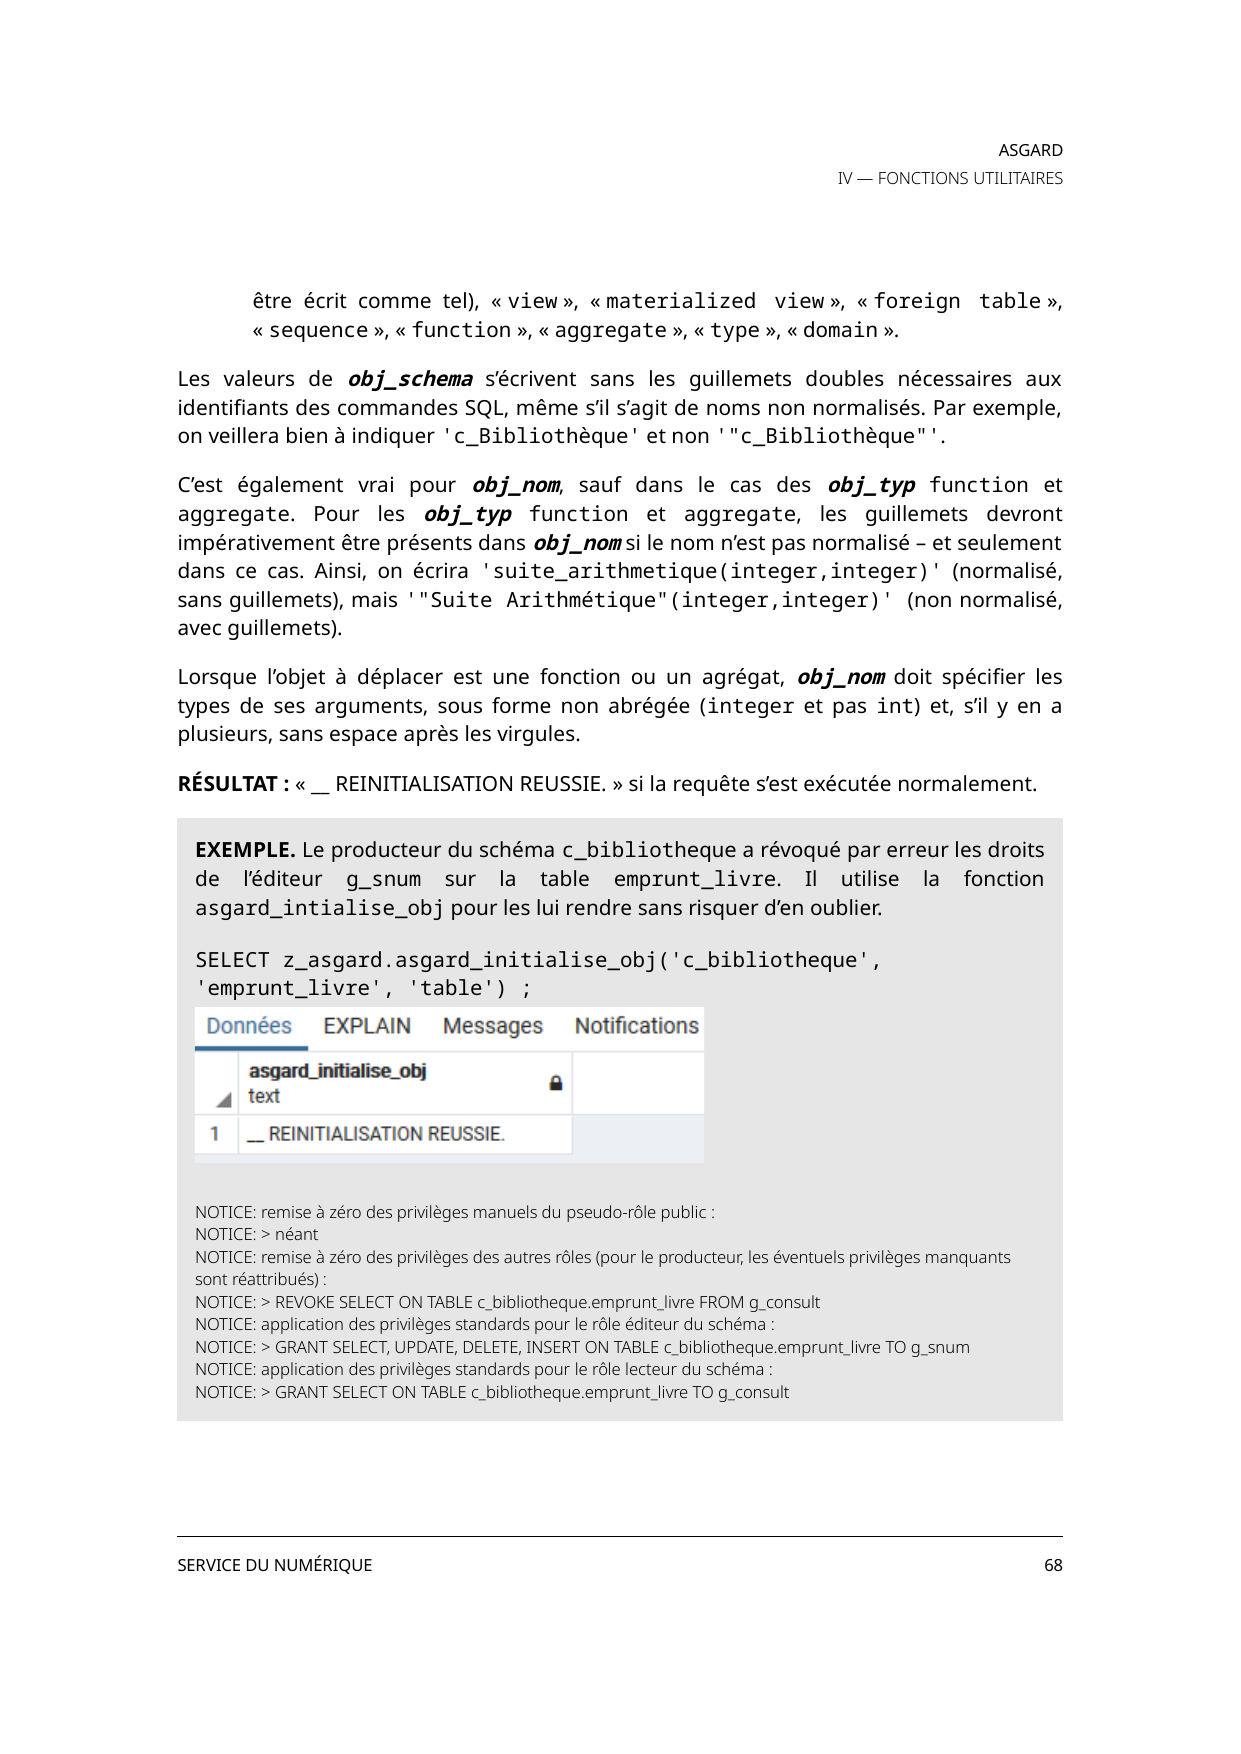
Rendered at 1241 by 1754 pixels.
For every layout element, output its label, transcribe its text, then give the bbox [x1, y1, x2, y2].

list être écrit comme tel), « view », « materialized view », « foreign table », « sequence », « function », « aggregate », « type », « domain ». [215, 286, 1063, 343]
text Exemple. Le producteur du schéma c_bibliotheque a révoqué par erreur les droits de l’éditeur g_snum sur la table emprunt_livre. Il utilise la fonction asgard_intialise_obj pour les lui rendre sans risquer d’en oublier. [177, 818, 1063, 921]
text NOTICE: > GRANT SELECT, UPDATE, DELETE, INSERT ON TABLE c_bibliotheque.emprunt_livre TO g_snum [177, 1336, 1063, 1358]
text Résultat : « __ REINITIALISATION REUSSIE. » si la requête s’est exécutée normalement. [177, 768, 1063, 797]
text NOTICE: > GRANT SELECT ON TABLE c_bibliotheque.emprunt_livre TO g_consult [177, 1381, 1063, 1421]
text Lorsque l’objet à déplacer est une fonction ou un agrégat, obj_nom doit spécifier les types de ses arguments, sous forme non abrégée (integer et pas int) et, s’il y en a plusieurs, sans espace après les virgules. [177, 662, 1063, 748]
text NOTICE: remise à zéro des privilèges manuels du pseudo-rôle public : [177, 1183, 1063, 1223]
text Les valeurs de obj_schema s’écrivent sans les guillemets doubles nécessaires aux identifiants des commandes SQL, même s’il s’agit de noms non normalisés. Par exemple, on veillera bien à indiquer 'c_Bibliothèque' et non '"c_Bibliothèque"'. [177, 364, 1063, 450]
text NOTICE: > REVOKE SELECT ON TABLE c_bibliotheque.emprunt_livre FROM g_consult [177, 1291, 1063, 1313]
text NOTICE: remise à zéro des privilèges des autres rôles (pour le producteur, les éventuels privilèges manquants sont réattribués) : [177, 1246, 1063, 1291]
text C’est également vrai pour obj_nom, sauf dans le cas des obj_typ function et aggregate. Pour les obj_typ function et aggregate, les guillemets devront impérativement être présents dans obj_nom si le nom n’est pas normalisé – et seulement dans ce cas. Ainsi, on écrira 'suite_arithmetique(integer,integer)' (normalisé, sans guillemets), mais '"Suite Arithmétique"(integer,integer)' (non normalisé, avec guillemets). [177, 470, 1063, 642]
text NOTICE: application des privilèges standards pour le rôle éditeur du schéma : [177, 1313, 1063, 1336]
text SELECT z_asgard.asgard_initialise_obj('c_bibliotheque', 'emprunt_livre', 'table') ; [177, 927, 1063, 1002]
picture [194, 1007, 705, 1163]
text NOTICE: application des privilèges standards pour le rôle lecteur du schéma : [177, 1358, 1063, 1381]
text NOTICE: > néant [177, 1223, 1063, 1246]
